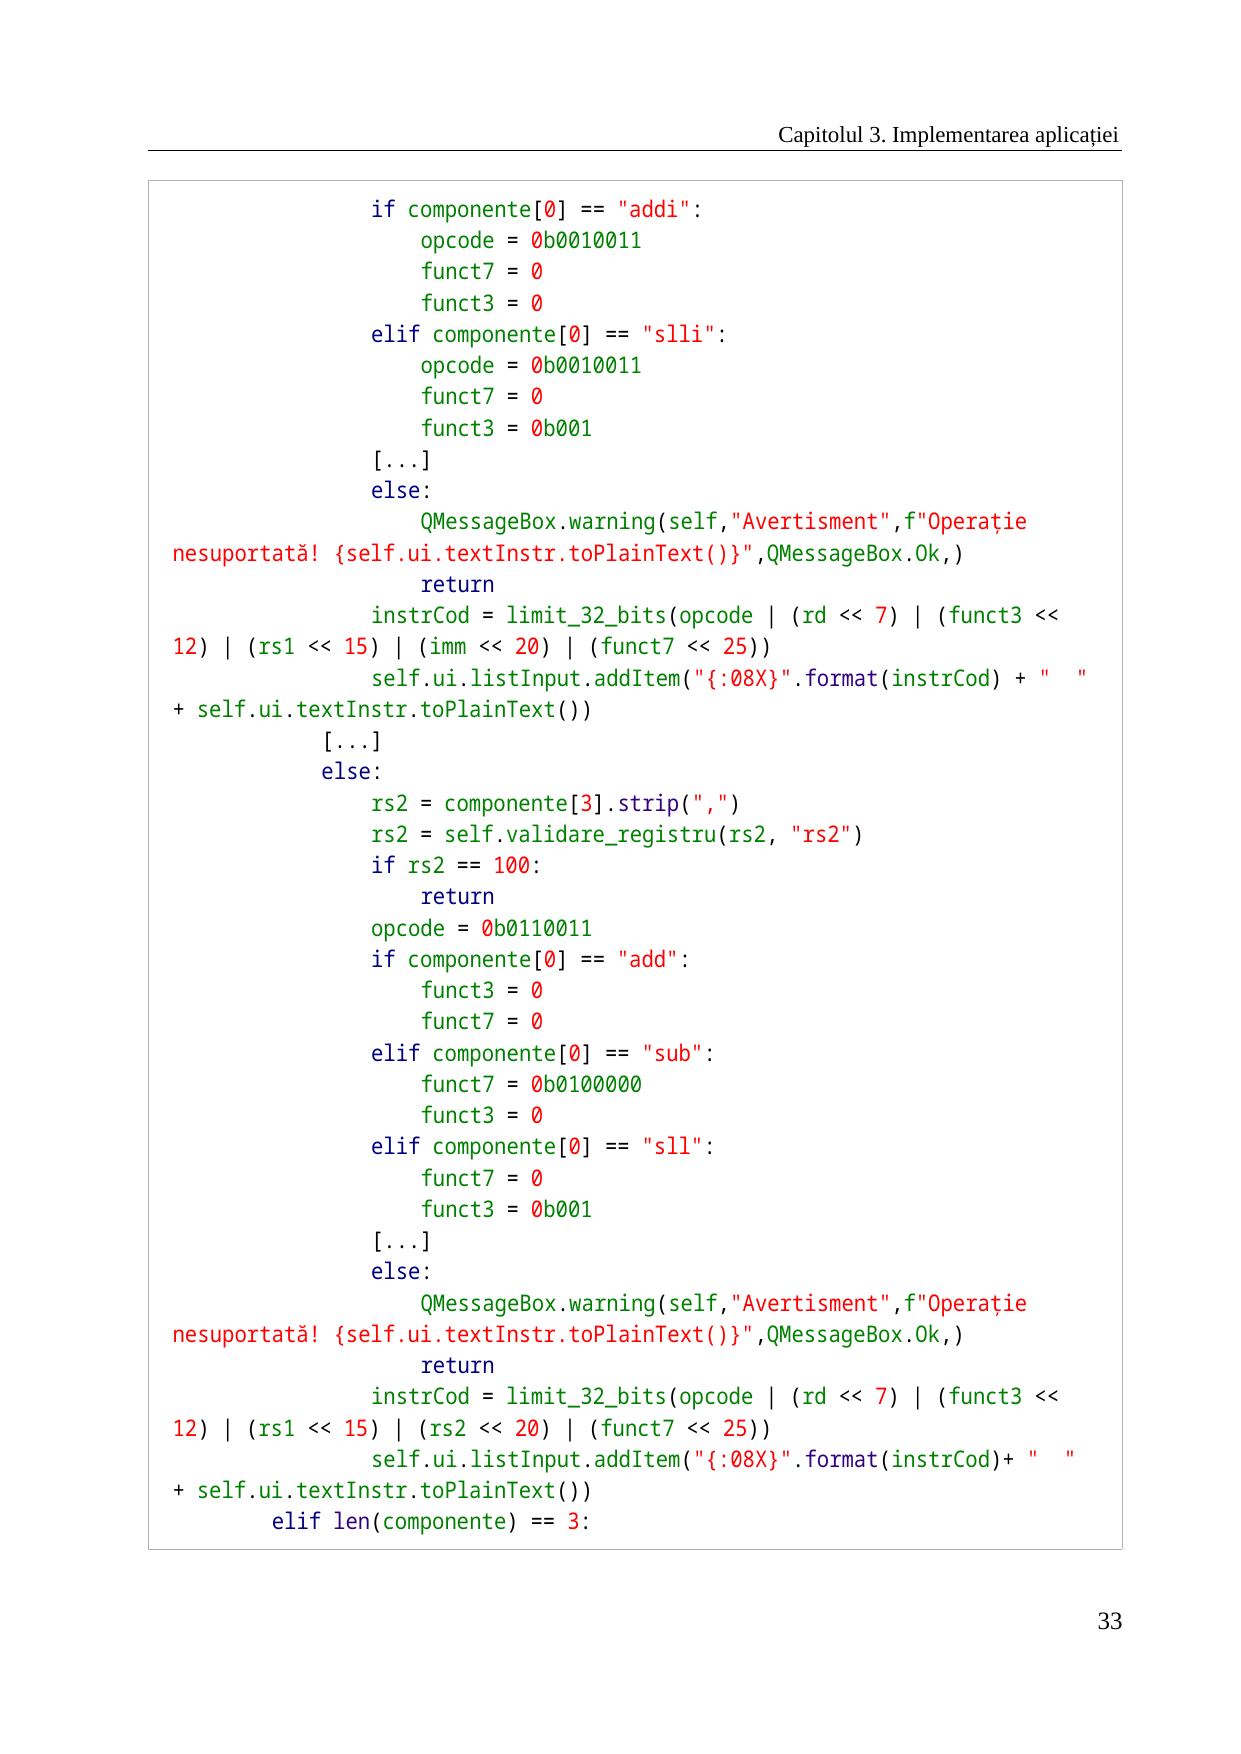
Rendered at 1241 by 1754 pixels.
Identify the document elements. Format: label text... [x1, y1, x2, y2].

text opcode = 0b0010011 [149, 211, 1122, 243]
text return [149, 555, 1122, 586]
text funct7 = 0 [149, 368, 1122, 399]
text opcode = 0b0110011 [149, 899, 1122, 930]
text else: [149, 1243, 1122, 1274]
text funct7 = 0 [149, 243, 1122, 274]
text funct3 = 0 [149, 961, 1122, 993]
text instrCod = limit_32_bits(opcode | (rd << 7) | (funct3 << 12) | (rs1 << 15) | (rs2 << 20) | (funct7 << 25)) [149, 1368, 1122, 1430]
text if componente[0] == "add": [149, 930, 1122, 961]
text rs2 = self.validare_registru(rs2, "rs2") [149, 805, 1122, 836]
text else: [149, 743, 1122, 774]
text funct3 = 0b001 [149, 399, 1122, 430]
text self.ui.listInput.addItem("{:08X}".format(instrCod) + " " + self.ui.textInstr.toPlainText()) [149, 649, 1122, 711]
text instrCod = limit_32_bits(opcode | (rd << 7) | (funct3 << 12) | (rs1 << 15) | (imm << 20) | (funct7 << 25)) [149, 586, 1122, 649]
text QMessageBox.warning(self,"Avertisment",f"Operație nesuportată! {self.ui.textInstr.toPlainText()}",QMessageBox.Ok,) [149, 493, 1122, 555]
text return [149, 868, 1122, 899]
text funct3 = 0 [149, 1086, 1122, 1118]
text QMessageBox.warning(self,"Avertisment",f"Operație nesuportată! {self.ui.textInstr.toPlainText()}",QMessageBox.Ok,) [149, 1274, 1122, 1336]
text elif componente[0] == "sll": [149, 1118, 1122, 1149]
text return [149, 1336, 1122, 1368]
text else: [149, 461, 1122, 493]
text elif componente[0] == "slli": [149, 305, 1122, 336]
text funct7 = 0 [149, 1149, 1122, 1180]
text rs2 = componente[3].strip(",") [149, 774, 1122, 805]
text [...] [149, 1211, 1122, 1243]
text self.ui.listInput.addItem("{:08X}".format(instrCod)+ " " + self.ui.textInstr.toPlainText()) [149, 1430, 1122, 1493]
text funct3 = 0b001 [149, 1180, 1122, 1211]
text funct7 = 0b0100000 [149, 1055, 1122, 1086]
text elif len(componente) == 3: [149, 1493, 1122, 1549]
text if componente[0] == "addi": [149, 181, 1122, 211]
text [...] [149, 430, 1122, 461]
text opcode = 0b0010011 [149, 336, 1122, 368]
text funct7 = 0 [149, 993, 1122, 1024]
text if rs2 == 100: [149, 836, 1122, 868]
text [...] [149, 711, 1122, 743]
text elif componente[0] == "sub": [149, 1024, 1122, 1055]
text funct3 = 0 [149, 274, 1122, 305]
